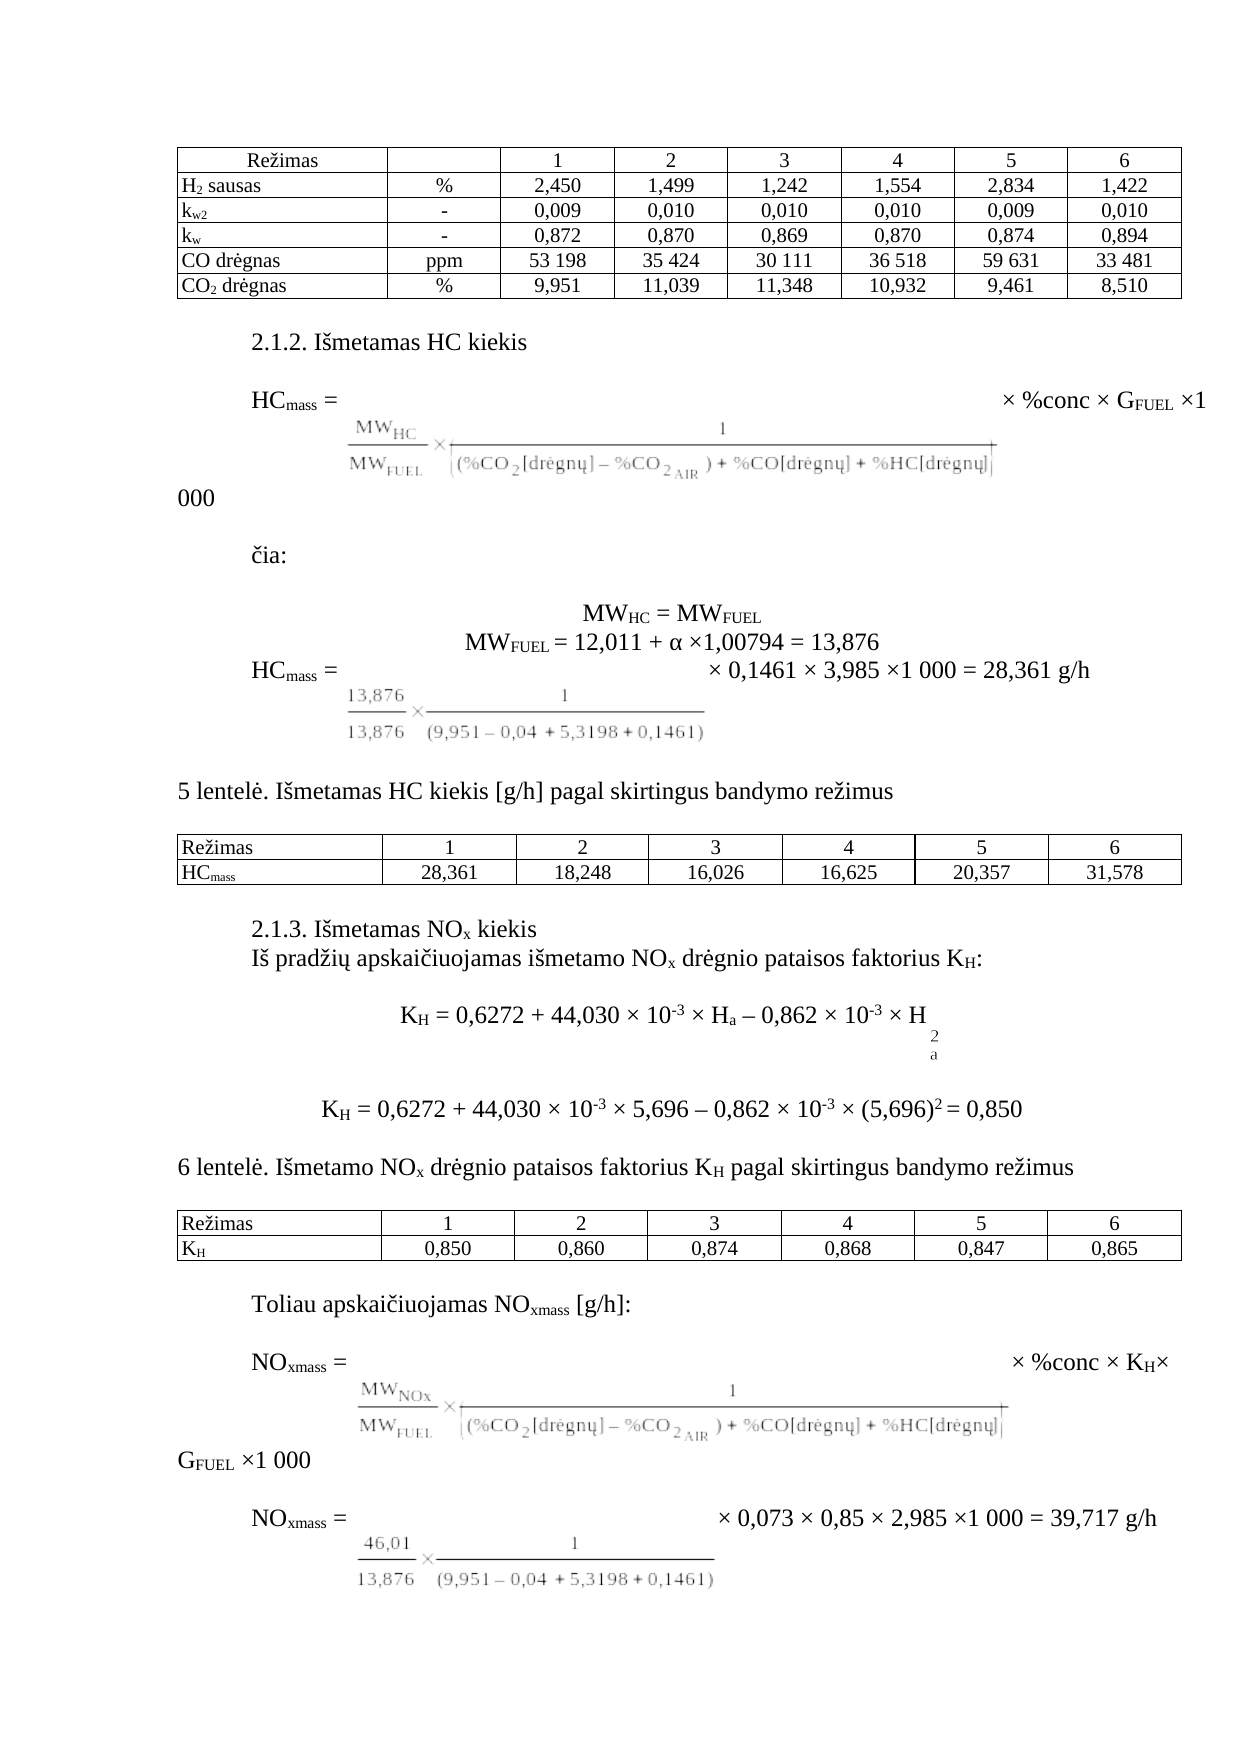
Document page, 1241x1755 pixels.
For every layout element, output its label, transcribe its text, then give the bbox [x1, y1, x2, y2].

table_cell 0,010 [842, 198, 954, 222]
table_cell 10,932 [842, 274, 954, 297]
table_cell 0,009 [955, 198, 1067, 222]
table_header 2 [515, 1211, 647, 1234]
table_header Režimas [178, 1211, 381, 1234]
table_header 6 [1068, 148, 1181, 172]
table_cell 20,357 [916, 860, 1048, 884]
table_cell KH [178, 1236, 381, 1260]
table_cell 9,461 [955, 274, 1067, 297]
table_cell 1,499 [615, 173, 727, 197]
table_cell 0,010 [728, 198, 841, 222]
table_cell 0,860 [515, 1236, 647, 1260]
text 2.1.2. Išmetamas HC kiekis [177, 327, 1166, 356]
table_header 1 [382, 1211, 514, 1234]
table_header Režimas [178, 148, 387, 172]
table_cell 0,872 [501, 223, 614, 247]
table_header 4 [842, 148, 954, 172]
table_header 4 [782, 1211, 914, 1234]
text 5 lentelė. Išmetamas HC kiekis [g/h] pagal skirtingus bandymo režimus [177, 776, 1166, 805]
text MWHC = MWFUEL [177, 598, 1166, 627]
table_header 2 [615, 148, 727, 172]
table_cell 0,874 [955, 223, 1067, 247]
table_cell 16,625 [783, 860, 914, 884]
table_cell % [388, 274, 500, 297]
text NOxmass = × %conc × KH× GFUEL ×1 000 [177, 1347, 1216, 1474]
table_cell % [388, 173, 500, 197]
table_cell H2 sausas [178, 173, 387, 197]
table_cell 30 111 [728, 248, 841, 272]
table_cell 0,870 [615, 223, 727, 247]
table_header 1 [383, 835, 516, 859]
text HCmass = × %conc × GFUEL ×1 000 [177, 385, 1216, 512]
table_cell CO drėgnas [178, 248, 387, 272]
table_cell 16,026 [649, 860, 782, 884]
table_cell ppm [388, 248, 500, 272]
table_cell 0,894 [1068, 223, 1181, 247]
table_cell kw2 [178, 198, 387, 222]
table_cell 36 518 [842, 248, 954, 272]
table_cell 11,039 [615, 274, 727, 297]
table_cell 1,422 [1068, 173, 1181, 197]
table_cell 0,868 [782, 1236, 914, 1260]
table_cell 1,554 [842, 173, 954, 197]
table_header 3 [649, 835, 782, 859]
text MWFUEL = 12,011 + α ×1,00794 = 13,876 [177, 627, 1166, 656]
text KH = 0,6272 + 44,030 × 10-3 × Ha – 0,862 × 10-3 × H [177, 1000, 1166, 1066]
table_cell 0,869 [728, 223, 841, 247]
table_cell 28,361 [383, 860, 516, 884]
table_cell 35 424 [615, 248, 727, 272]
table_cell - [388, 223, 500, 247]
table_cell 0,010 [1068, 198, 1181, 222]
table_cell 2,450 [501, 173, 614, 197]
table_cell 0,850 [382, 1236, 514, 1260]
table_cell 1,242 [728, 173, 841, 197]
table_cell 18,248 [517, 860, 648, 884]
text NOxmass = × 0,073 × 0,85 × 2,985 ×1 000 = 39,717 g/h [177, 1503, 1216, 1595]
text Iš pradžių apskaičiuojamas išmetamo NOx drėgnio pataisos faktorius KH: [177, 943, 1166, 971]
table_cell 59 631 [955, 248, 1067, 272]
table_header 2 [517, 835, 648, 859]
table_header 3 [728, 148, 841, 172]
table_cell CO2 drėgnas [178, 274, 387, 297]
table_header [388, 148, 500, 172]
table_cell 33 481 [1068, 248, 1181, 272]
table_cell 31,578 [1049, 860, 1181, 884]
text 6 lentelė. Išmetamo NOx drėgnio pataisos faktorius KH pagal skirtingus bandymo režimus [177, 1152, 1166, 1181]
text HCmass = × 0,1461 × 3,985 ×1 000 = 28,361 g/h [177, 656, 1216, 748]
table_header 5 [915, 1211, 1047, 1234]
table_cell 0,870 [842, 223, 954, 247]
table_header 5 [916, 835, 1048, 859]
table_header 3 [648, 1211, 781, 1234]
table_cell HCmass [178, 860, 382, 884]
table_cell kw [178, 223, 387, 247]
table_cell 9,951 [501, 274, 614, 297]
text 2.1.3. Išmetamas NOx kiekis [177, 914, 1166, 943]
text Toliau apskaičiuojamas NOxmass [g/h]: [177, 1289, 1166, 1318]
table_cell 0,874 [648, 1236, 781, 1260]
table_cell 53 198 [501, 248, 614, 272]
table_cell 0,865 [1048, 1236, 1181, 1260]
text čia: [177, 541, 1166, 569]
table_header 6 [1049, 835, 1181, 859]
table_header Režimas [178, 835, 382, 859]
text KH = 0,6272 + 44,030 × 10-3 × 5,696 – 0,862 × 10-3 × (5,696)2 = 0,850 [177, 1094, 1166, 1123]
table_header 6 [1048, 1211, 1181, 1234]
table_cell 11,348 [728, 274, 841, 297]
table_cell 0,010 [615, 198, 727, 222]
table_header 5 [955, 148, 1067, 172]
table_cell 2,834 [955, 173, 1067, 197]
table_cell - [388, 198, 500, 222]
table_cell 8,510 [1068, 274, 1181, 297]
table_header 4 [783, 835, 914, 859]
table_cell 0,009 [501, 198, 614, 222]
table_header 1 [501, 148, 614, 172]
table_cell 0,847 [915, 1236, 1047, 1260]
